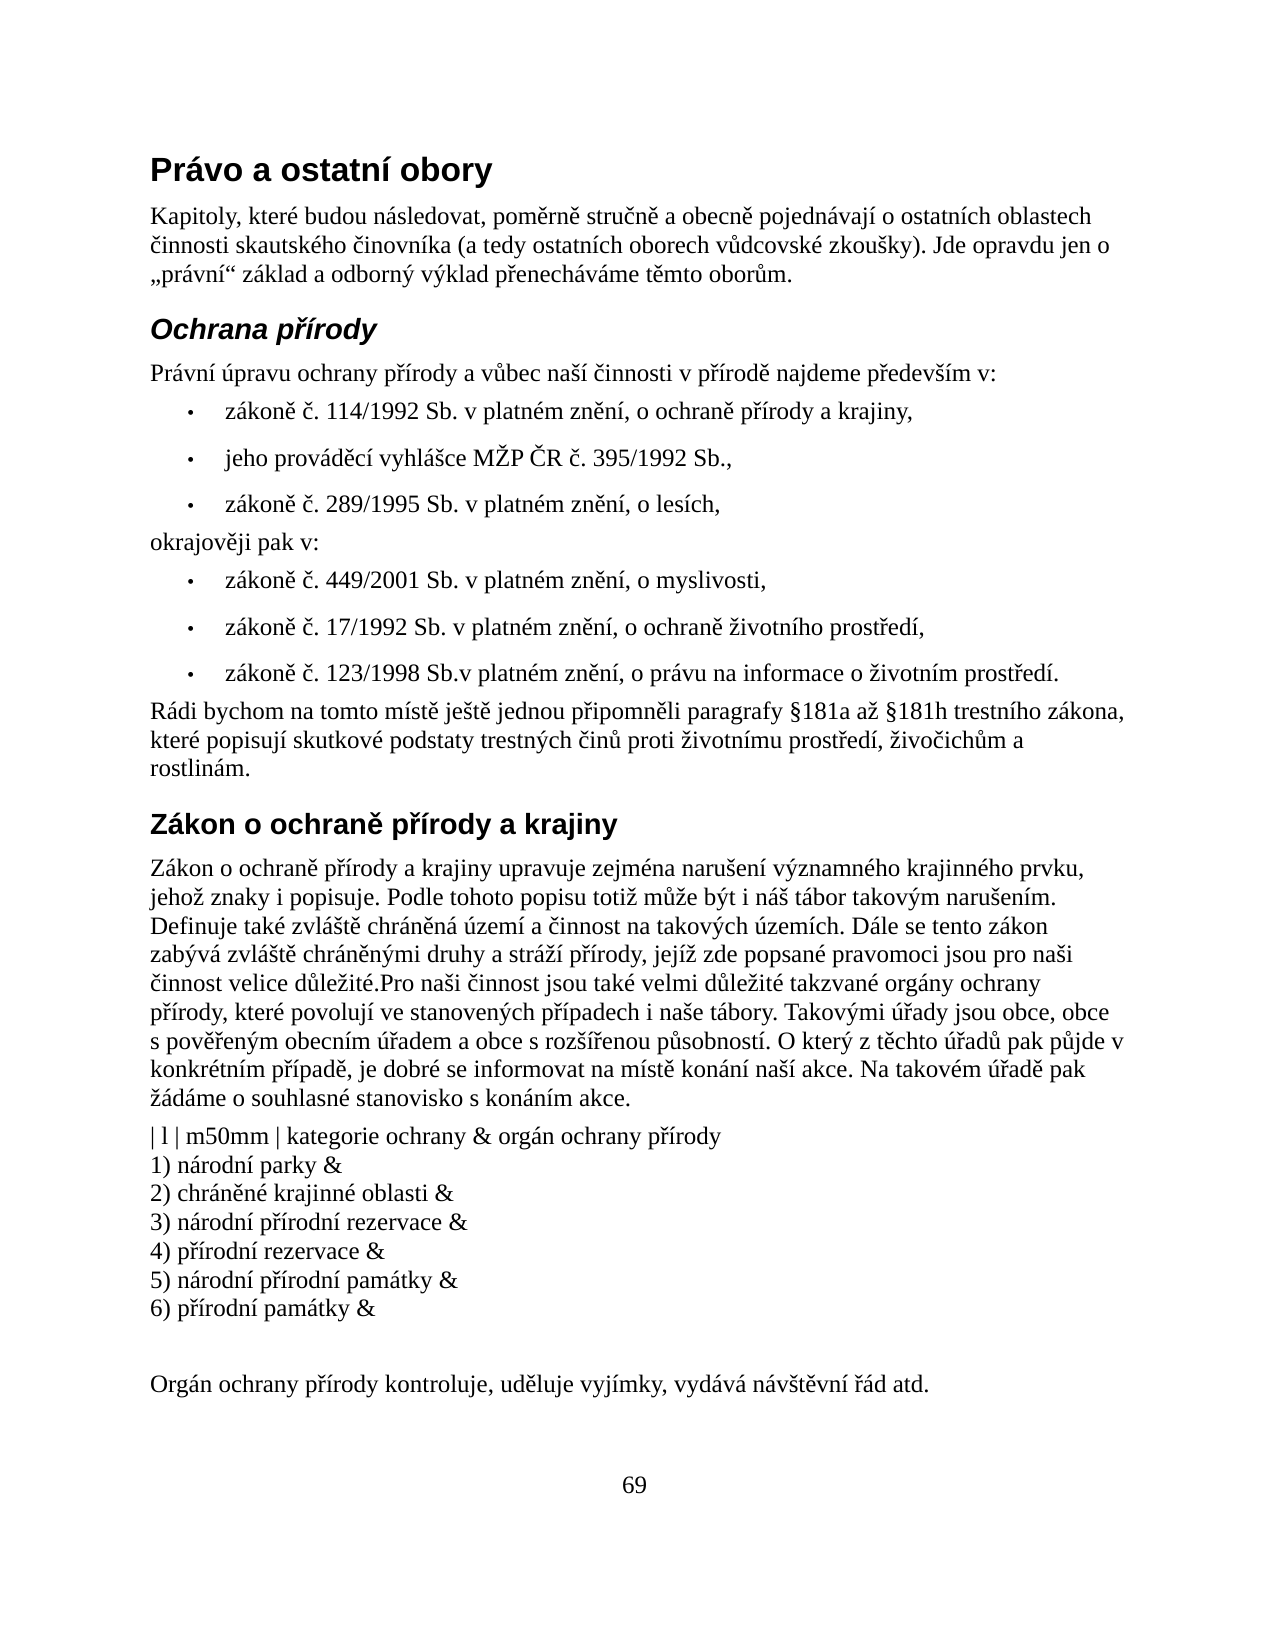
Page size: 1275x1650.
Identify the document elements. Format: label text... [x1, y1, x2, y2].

list zákoně č. 123/1998 Sb.v platném znění, o právu na informace o životním prostředí. [187, 658, 1125, 687]
text Zákon o ochraně přírody a krajiny upravuje zejména narušení významného krajinného prvku, jehož znaky i popisuje. Podle tohoto popisu totiž může být i náš tábor takovým narušením. Definuje také zvláště chráněná území a činnost na takových územích. Dále se tento zákon zabývá zvláště chráněnými druhy a stráží přírody, jejíž zde popsané pravomoci jsou pro naši činnost velice důležité.Pro naši činnost jsou také velmi důležité takzvané orgány ochrany přírody, které povolují ve stanovených případech i naše tábory. Takovými úřady jsou obce, obce s pověřeným obecním úřadem a obce s rozšířenou působností. O který z těchto úřadů pak půjde v konkrétním případě, je dobré se informovat na místě konání naší akce. Na takovém úřadě pak žádáme o souhlasné stanovisko s konáním akce. [150, 853, 1125, 1112]
text Rádi bychom na tomto místě ještě jednou připomněli paragrafy §181a až §181h trestního zákona, které popisují skutkové podstaty trestných činů proti životnímu prostředí, živočichům a rostlinám. [150, 696, 1125, 782]
subtitle Zákon o ochraně přírody a krajiny [150, 807, 1125, 841]
list zákoně č. 289/1995 Sb. v platném znění, o lesích, [187, 489, 1125, 518]
subtitle Ochrana přírody [150, 312, 1125, 346]
text Orgán ochrany přírody kontroluje, uděluje vyjímky, vydává návštěvní řád atd. [150, 1369, 1125, 1398]
list zákoně č. 17/1992 Sb. v platném znění, o ochraně životního prostředí, [187, 612, 1125, 640]
text Právní úpravu ochrany přírody a vůbec naší činnosti v přírodě najdeme především v: [150, 358, 1125, 387]
text | l | m50mm | kategorie ochrany & orgán ochrany přírody 1) národní parky & 2) chráněné krajinné oblasti & 3) národní přírodní rezervace & 4) přírodní rezervace & 5) národní přírodní památky & 6) přírodní památky & [150, 1121, 1125, 1351]
text Kapitoly, které budou následovat, poměrně stručně a obecně pojednávají o ostatních oblastech činnosti skautského činovníka (a tedy ostatních oborech vůdcovské zkoušky). Jde opravdu jen o „právní“ základ a odborný výklad přenecháváme těmto oborům. [150, 201, 1125, 287]
text okrajověji pak v: [150, 527, 1125, 556]
list zákoně č. 449/2001 Sb. v platném znění, o myslivosti, [187, 565, 1125, 594]
subtitle Právo a ostatní obory [150, 150, 1125, 189]
list zákoně č. 114/1992 Sb. v platném znění, o ochraně přírody a krajiny, [187, 396, 1125, 425]
list jeho prováděcí vyhlášce MŽP ČR č. 395/1992 Sb., [187, 443, 1125, 472]
